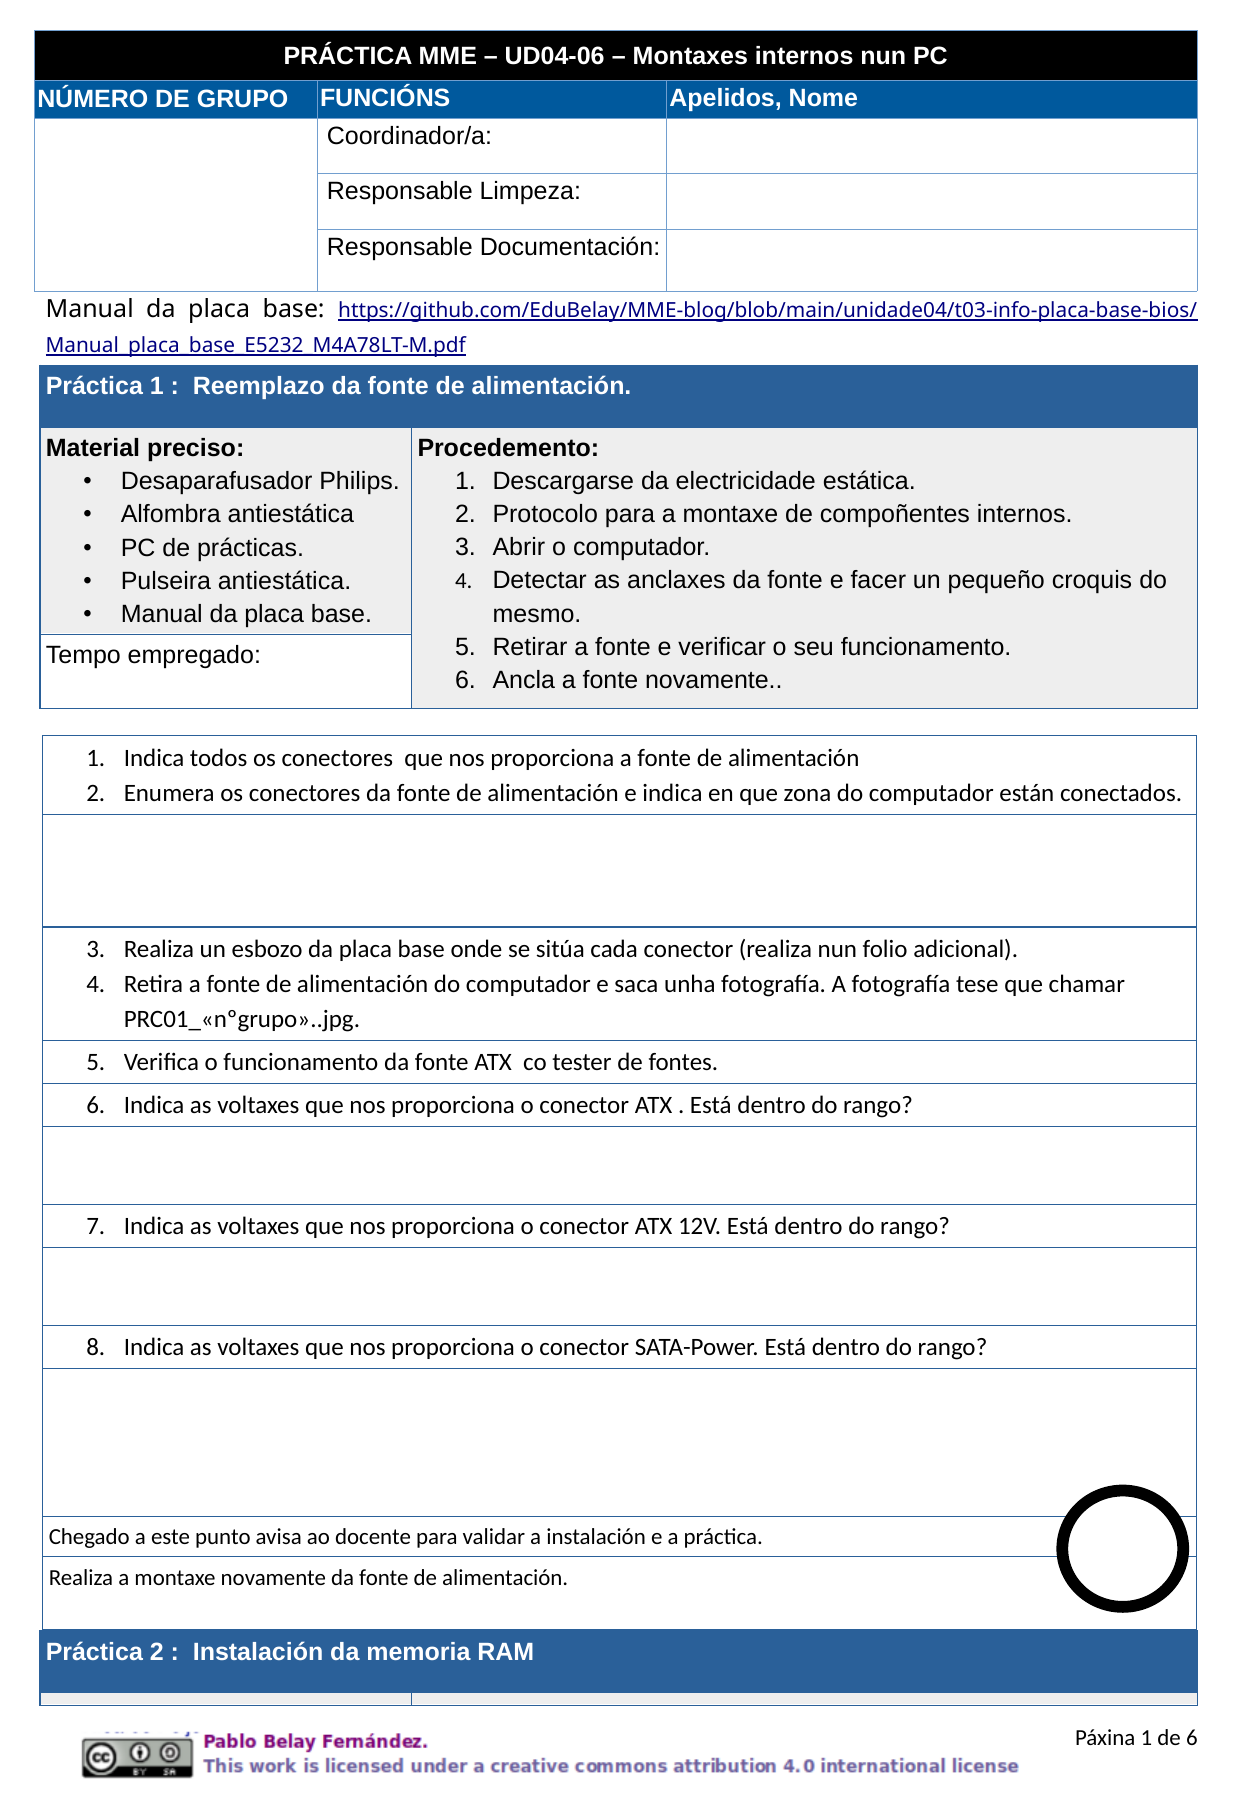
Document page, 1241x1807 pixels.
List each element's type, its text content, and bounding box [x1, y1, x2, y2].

table_header [909, 366, 1197, 427]
table_cell [667, 230, 1197, 291]
table_cell Tempo empregado: [41, 635, 411, 708]
table_cell Chegado a este punto avisa ao docente para validar a instalación e a práctica. [43, 1517, 1064, 1556]
picture [65, 1722, 1035, 1787]
table_cell Indica as voltaxes que nos proporciona o conector SATA-Power. Está dentro do rango? [43, 1326, 1196, 1368]
text Manual da placa base: https://github.com/EduBelay/MME-blog/blob/main/unidade04/t03-info-placa-base-bios/Manual_placa_base_E5232_M4A78LT-M.pdf [45, 292, 1197, 359]
table_cell [43, 815, 1196, 926]
table_header Indica todos os conectores que nos proporciona a fonte de alimentación Enumera os conectores da fonte de alimentación e indica en que zona do computador están conectados. [43, 736, 1196, 813]
table_cell [43, 1369, 1196, 1516]
table_header Práctica 1 : Reemplazo da fonte de alimentación. [41, 366, 908, 427]
table_cell Indica as voltaxes que nos proporciona o conector ATX 12V. Está dentro do rango? [43, 1205, 1196, 1247]
table_cell Apelidos, Nome [667, 81, 1197, 118]
table_cell Indica as voltaxes que nos proporciona o conector ATX . Está dentro do rango? [43, 1084, 1196, 1126]
table_cell FUNCIÓNS [318, 81, 666, 118]
table_cell [43, 1248, 1196, 1324]
table_cell Material preciso: Desaparafusador Philips. Alfombra antiestática PC de prácticas. Pulseira antiestática. Manual da placa base. [41, 428, 411, 633]
table_cell [412, 1693, 1197, 1704]
table_header Práctica 2 : Instalación da memoria RAM [41, 1631, 908, 1692]
table_cell Verifica o funcionamento da fonte ATX co tester de fontes. [43, 1041, 1196, 1082]
table_cell [41, 1693, 411, 1704]
table_cell NÚMERO DE GRUPO [35, 81, 317, 118]
table_cell Coordinador/a: [318, 119, 666, 173]
table_header PRÁCTICA MME – UD04-06 – Montaxes internos nun PC [35, 31, 1197, 80]
table_header [909, 1631, 1197, 1692]
table_cell [667, 174, 1197, 229]
table_cell Responsable Documentación: [318, 230, 666, 291]
table_cell Responsable Limpeza: [318, 174, 666, 229]
table_cell [667, 119, 1197, 173]
table_cell [35, 119, 317, 291]
table_cell Realiza un esbozo da placa base onde se sitúa cada conector (realiza nun folio adicional). Retira a fonte de alimentación do computador e saca unha fotografía. A fotografía tese que chamar PRC01_«nºgrupo»..jpg. [43, 928, 1196, 1039]
table_cell Realiza a montaxe novamente da fonte de alimentación. [43, 1557, 1196, 1629]
table_cell [43, 1127, 1196, 1203]
table_cell Procedemento: Descargarse da electricidade estática. Protocolo para a montaxe de compoñentes internos. Abrir o computador. Detectar as anclaxes da fonte e facer un pequeño croquis do mesmo. Retirar a fonte e verificar o seu funcionamento. Ancla a fonte novamente.. [412, 428, 1197, 708]
